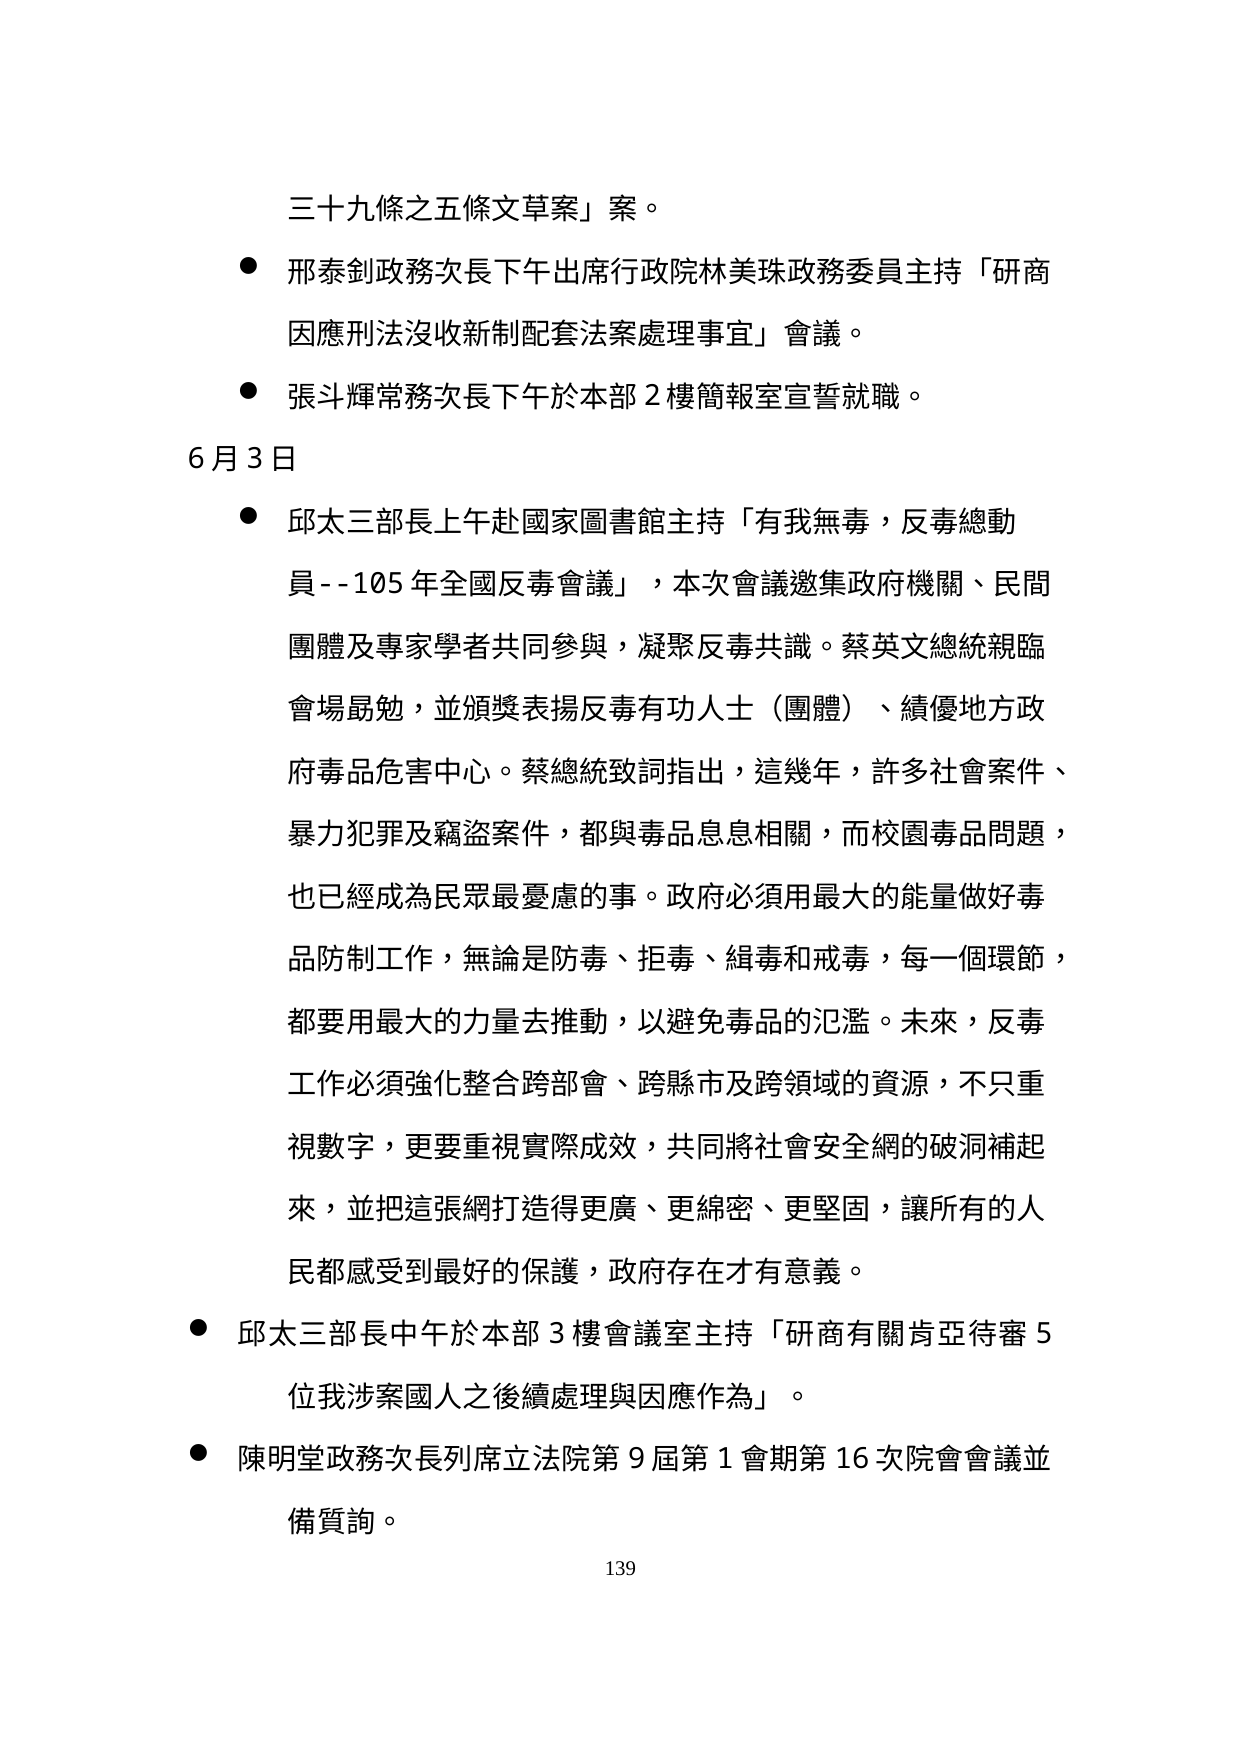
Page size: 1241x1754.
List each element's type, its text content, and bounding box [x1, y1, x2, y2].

list 邱太三部長上午赴國家圖書館主持「有我無毒，反毒總動員--105年全國反毒會議」，本次會議邀集政府機關、民間團體及專家學者共同參與，凝聚反毒共識。蔡英文總統親臨會場勗勉，並頒獎表揚反毒有功人士（團體）、績優地方政府毒品危害中心。蔡總統致詞指出，這幾年，許多社會案件、暴力犯罪及竊盜案件，都與毒品息息相關，而校園毒品問題，也已經成為民眾最憂慮的事。政府必須用最大的能量做好毒品防制工作，無論是防毒、拒毒、緝毒和戒毒，每一個環節，都要用最大的力量去推動，以避免毒品的氾濫。未來，反毒工作必須強化整合跨部會、跨縣市及跨領域的資源，不只重視數字，更要重視實際成效，共同將社會安全網的破洞補起來，並把這張網打造得更廣、更綿密、更堅固，讓所有的人民都感受到最好的保護，政府存在才有意義。 [237, 478, 1053, 1290]
list 邱太三部長中午於本部3樓會議室主持「研商有關肯亞待審5位我涉案國人之後續處理與因應作為」。 [187, 1290, 1053, 1415]
list 張斗輝常務次長下午於本部2樓簡報室宣誓就職。 [237, 353, 1053, 415]
list 三十九條之五條文草案」案。 [237, 165, 1053, 228]
text 6月3日 [187, 415, 1053, 478]
list 邢泰釗政務次長下午出席行政院林美珠政務委員主持「研商因應刑法沒收新制配套法案處理事宜」會議。 [237, 228, 1053, 353]
list 陳明堂政務次長列席立法院第9屆第1會期第16次院會會議並備質詢。 [187, 1415, 1053, 1540]
